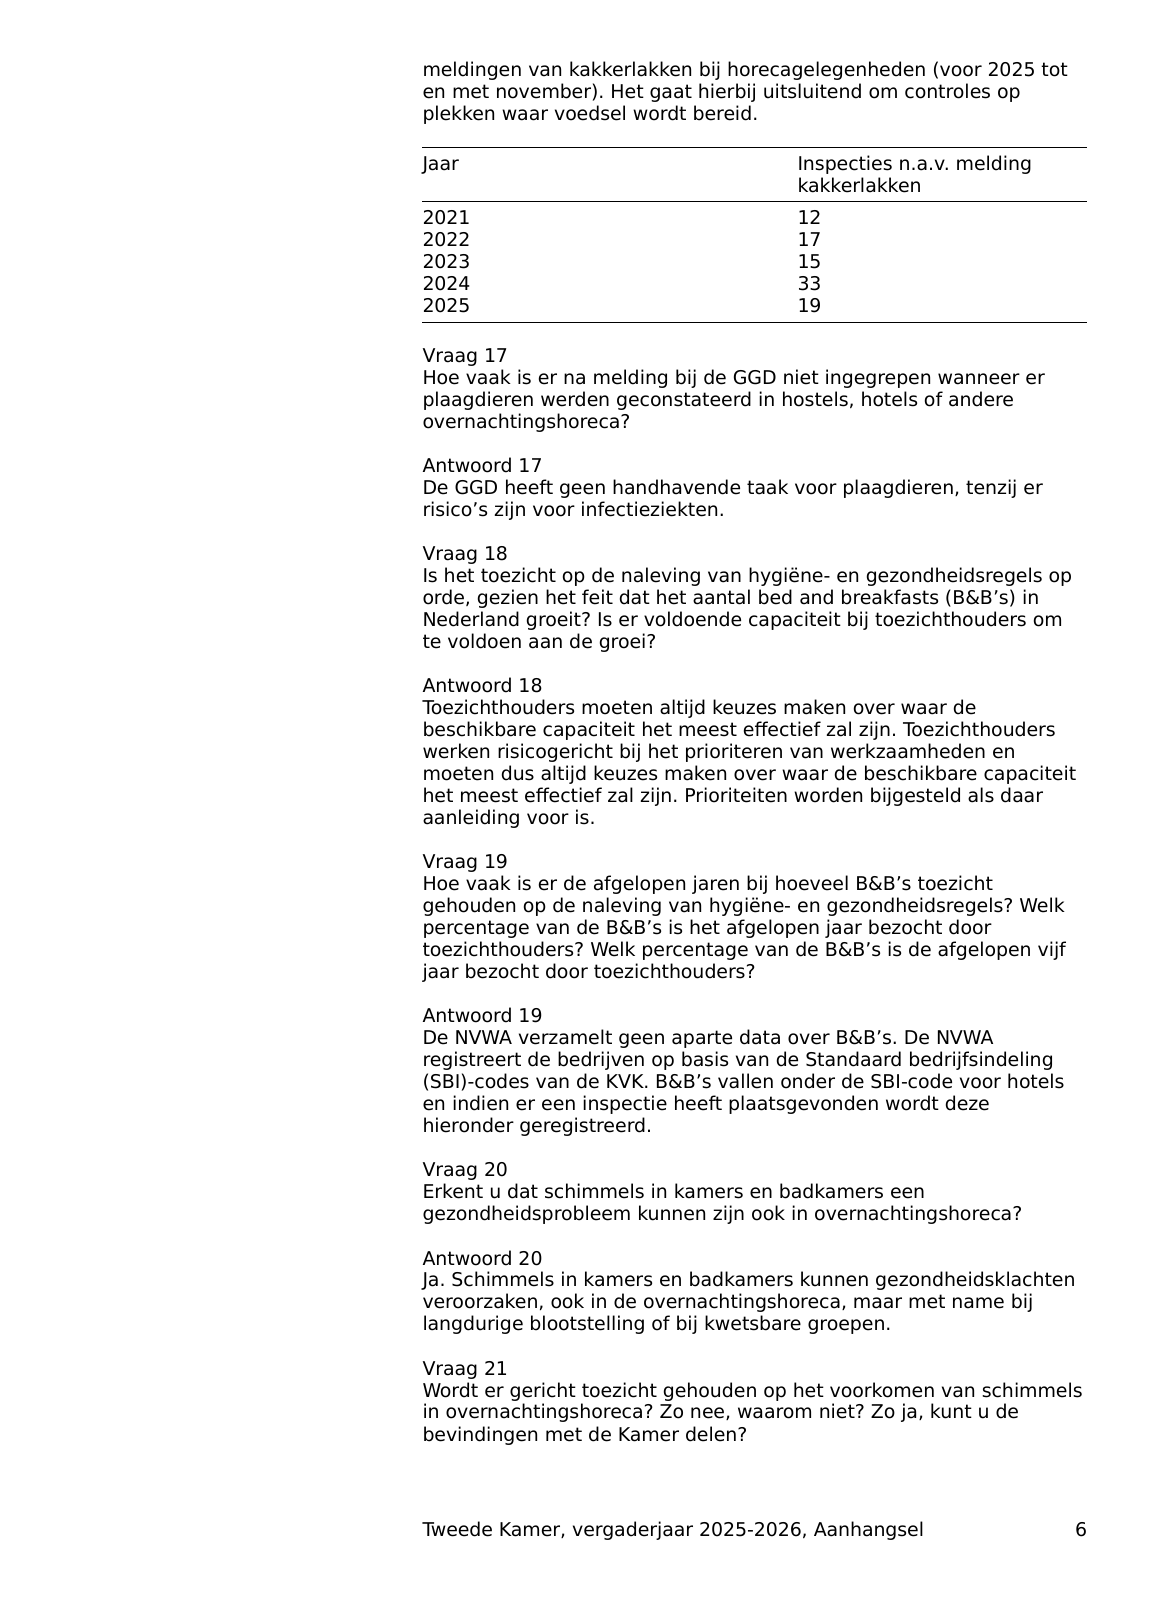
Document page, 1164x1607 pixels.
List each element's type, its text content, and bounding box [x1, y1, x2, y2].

text Vraag 19 [422, 851, 1087, 873]
text Vraag 18 [422, 543, 1087, 565]
text Hoe vaak is er de afgelopen jaren bij hoeveel B&B’s toezicht gehouden op de naleving van hygiëne- en gezondheidsregels? Welk percentage van de B&B’s is het afgelopen jaar bezocht door toezichthouders? Welk percentage van de B&B’s is de afgelopen vijf jaar bezocht door toezichthouders? [422, 873, 1087, 983]
text Antwoord 19 [422, 1005, 1087, 1027]
table_header Jaar [422, 148, 791, 201]
table_cell 17 [791, 229, 1087, 251]
text Antwoord 18 [422, 675, 1087, 697]
table_header Inspecties n.a.v. melding kakkerlakken [791, 148, 1087, 201]
text De NVWA verzamelt geen aparte data over B&B’s. De NVWA registreert de bedrijven op basis van de Standaard bedrijfsindeling (SBI)-codes van de KVK. B&B’s vallen onder de SBI-code voor hotels en indien er een inspectie heeft plaatsgevonden wordt deze hieronder geregistreerd. [422, 1027, 1087, 1137]
text meldingen van kakkerlakken bij horecagelegenheden (voor 2025 tot en met november). Het gaat hierbij uitsluitend om controles op plekken waar voedsel wordt bereid. [422, 59, 1087, 125]
text Vraag 20 [422, 1159, 1087, 1181]
table_cell 33 [791, 273, 1087, 295]
table_cell 12 [791, 202, 1087, 229]
text Ja. Schimmels in kamers en badkamers kunnen gezondheidsklachten veroorzaken, ook in de overnachtingshoreca, maar met name bij langdurige blootstelling of bij kwetsbare groepen. [422, 1269, 1087, 1335]
table_cell 2021 [422, 202, 791, 229]
text Is het toezicht op de naleving van hygiëne- en gezondheidsregels op orde, gezien het feit dat het aantal bed and breakfasts (B&B’s) in Nederland groeit? Is er voldoende capaciteit bij toezichthouders om te voldoen aan de groei? [422, 565, 1087, 653]
table_cell 15 [791, 251, 1087, 273]
text Vraag 17 [422, 345, 1087, 367]
text De GGD heeft geen handhavende taak voor plaagdieren, tenzij er risico’s zijn voor infectieziekten. [422, 477, 1087, 521]
text Erkent u dat schimmels in kamers en badkamers een gezondheidsprobleem kunnen zijn ook in overnachtingshoreca? [422, 1181, 1087, 1225]
table_cell 19 [791, 295, 1087, 322]
table_cell 2025 [422, 295, 791, 322]
table_cell 2024 [422, 273, 791, 295]
text Wordt er gericht toezicht gehouden op het voorkomen van schimmels in overnachtingshoreca? Zo nee, waarom niet? Zo ja, kunt u de bevindingen met de Kamer delen? [422, 1379, 1087, 1445]
text Antwoord 17 [422, 455, 1087, 477]
text Antwoord 20 [422, 1247, 1087, 1269]
text Vraag 21 [422, 1357, 1087, 1379]
text Hoe vaak is er na melding bij de GGD niet ingegrepen wanneer er plaagdieren werden geconstateerd in hostels, hotels of andere overnachtingshoreca? [422, 367, 1087, 433]
table_cell 2023 [422, 251, 791, 273]
text Toezichthouders moeten altijd keuzes maken over waar de beschikbare capaciteit het meest effectief zal zijn. Toezichthouders werken risicogericht bij het prioriteren van werkzaamheden en moeten dus altijd keuzes maken over waar de beschikbare capaciteit het meest effectief zal zijn. Prioriteiten worden bijgesteld als daar aanleiding voor is. [422, 697, 1087, 829]
table_cell 2022 [422, 229, 791, 251]
